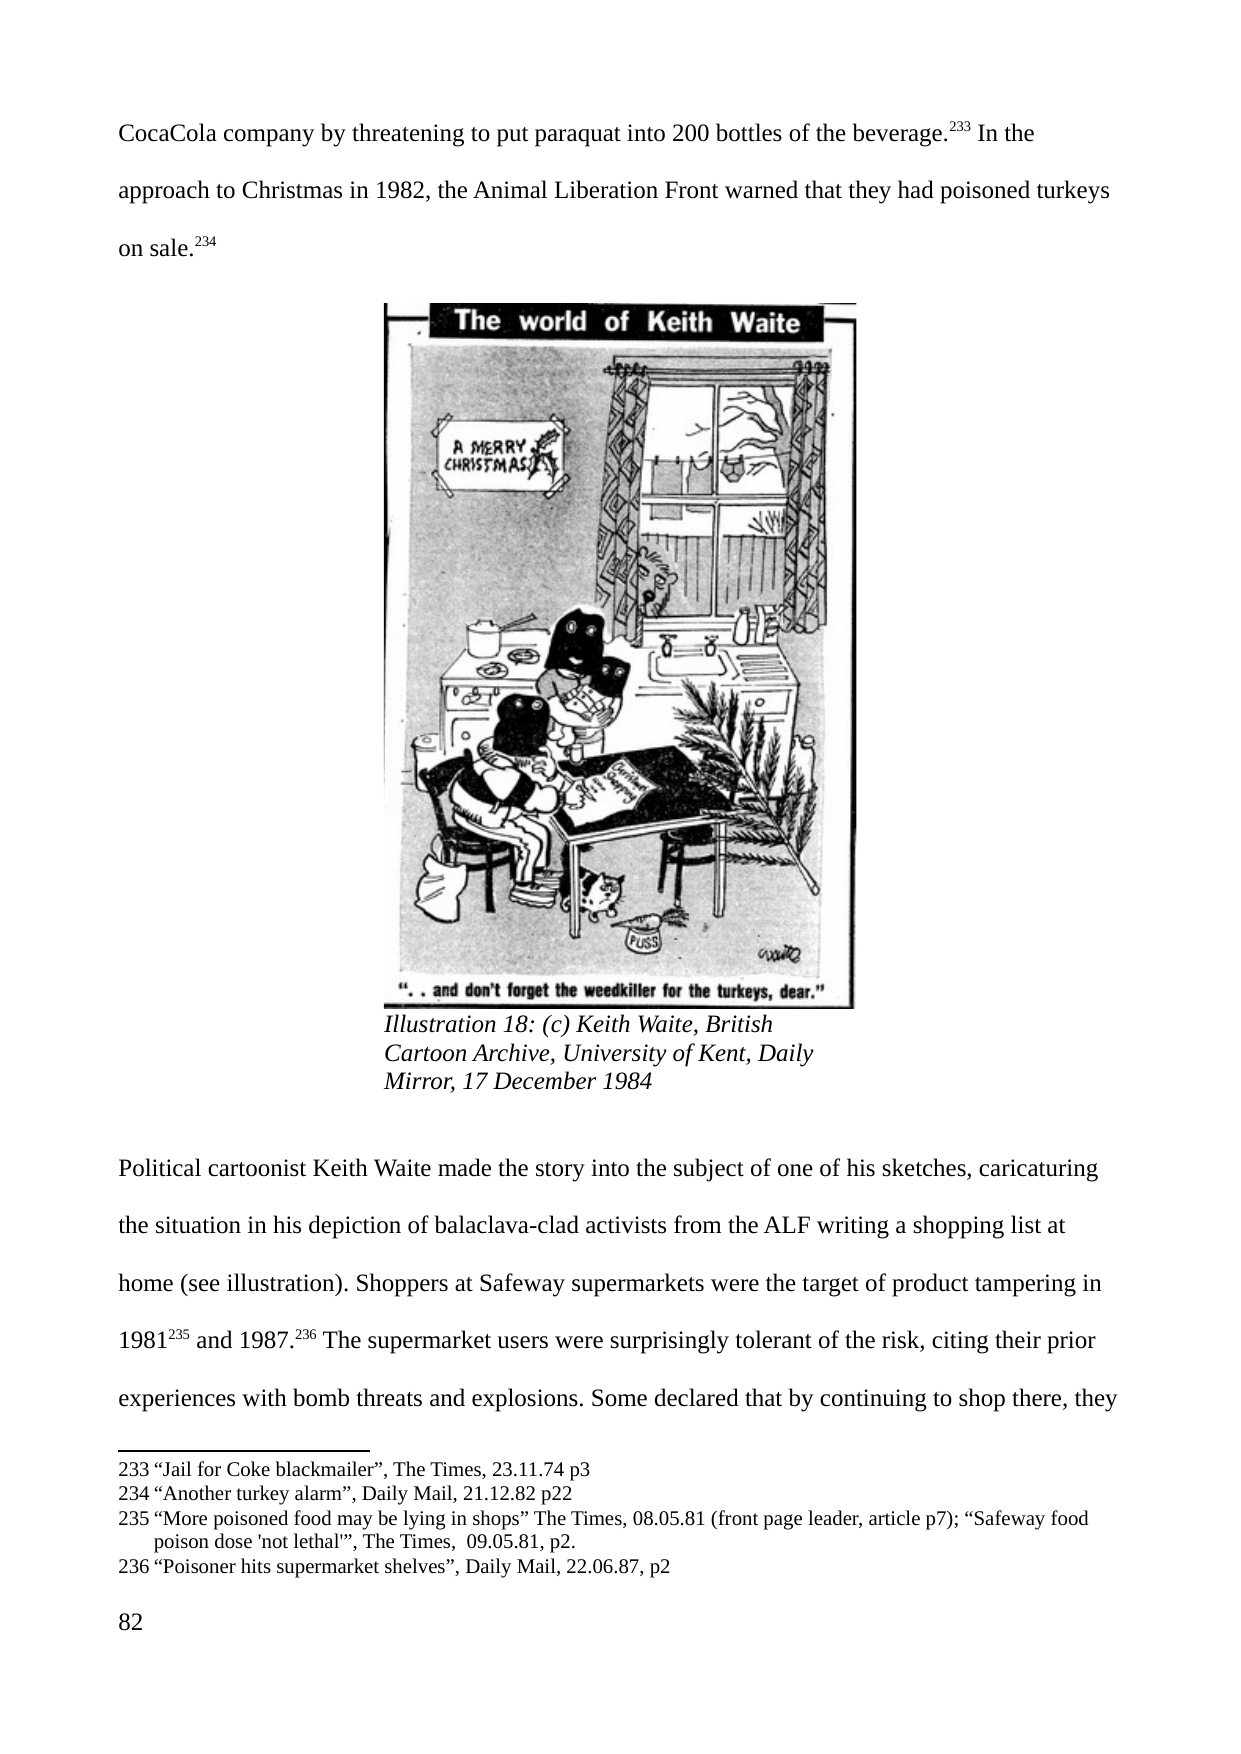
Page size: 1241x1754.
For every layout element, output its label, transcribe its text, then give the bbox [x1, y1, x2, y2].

text Political cartoonist Keith Waite made the story into the subject of one of his sketches, caricaturing the situation in his depiction of balaclava-clad activists from the ALF writing a shopping list at home (see illustration). Shoppers at Safeway supermarkets were the target of product tampering in 1981 and 1987. The supermarket users were surprisingly tolerant of the risk, citing their prior experiences with bomb threats and explosions. Some declared that by continuing to shop there, they [118, 1153, 1122, 1412]
picture [383, 303, 857, 1009]
text CocaCola company by threatening to put paraquat into 200 bottles of the beverage. In the approach to Christmas in 1982, the Animal Liberation Front warned that they had poisoned turkeys on sale. [118, 118, 1122, 262]
text Illustration 18: (c) Keith Waite, British Cartoon Archive, University of Kent, Daily Mirror, 17 December 1984 [384, 1009, 856, 1095]
text “More poisoned food may be lying in shops” The Times, 08.05.81 (front page leader, article p7); “Safeway food poison dose 'not lethal'”, The Times, 09.05.81, p2. [118, 1505, 1122, 1553]
text “Jail for Coke blackmailer”, The Times, 23.11.74 p3 [118, 1457, 1122, 1481]
text “Poisoner hits supermarket shelves”, Daily Mail, 22.06.87, p2 [118, 1553, 1122, 1578]
text “Another turkey alarm”, Daily Mail, 21.12.82 p22 [118, 1481, 1122, 1505]
